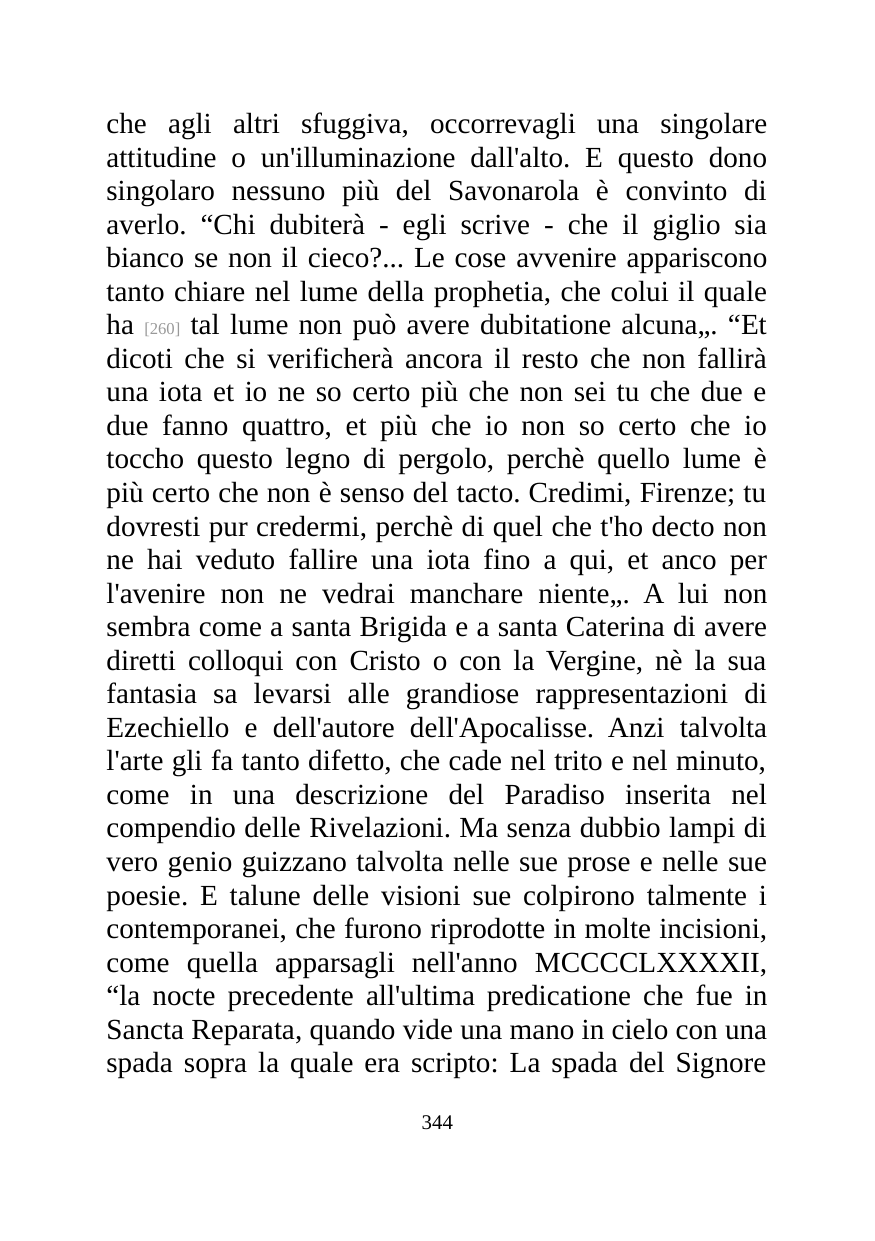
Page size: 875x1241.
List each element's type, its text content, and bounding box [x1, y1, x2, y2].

text che agli altri sfuggiva, occorrevagli una singolare attitudine o un'illuminazione dall'alto. E questo dono singolaro nessuno più del Savonarola è convinto di averlo. “Chi dubiterà - egli scrive - che il giglio sia bianco se non il cieco?... Le cose avvenire appariscono tanto chiare nel lume della prophetia, che colui il quale ha [260] tal lume non può avere dubitatione alcuna„. “Et dicoti che si verificherà ancora il resto che non fallirà una iota et io ne so certo più che non sei tu che due e due fanno quattro, et più che io non so certo che io toccho questo legno di pergolo, perchè quello lume è più certo che non è senso del tacto. Credimi, Firenze; tu dovresti pur credermi, perchè di quel che t'ho decto non ne hai veduto fallire una iota fino a qui, et anco per l'avenire non ne vedrai manchare niente„. A lui non sembra come a santa Brigida e a santa Caterina di avere diretti colloqui con Cristo o con la Vergine, nè la sua fantasia sa levarsi alle grandiose rappresentazioni di Ezechiello e dell'autore dell'Apocalisse. Anzi talvolta l'arte gli fa tanto difetto, che cade nel trito e nel minuto, come in una descrizione del Paradiso inserita nel compendio delle Rivelazioni. Ma senza dubbio lampi di vero genio guizzano talvolta nelle sue prose e nelle sue poesie. E talune delle visioni sue colpirono talmente i contemporanei, che furono riprodotte in molte incisioni, come quella apparsagli nell'anno MCCCCLXXXXII, “la nocte precedente all'ultima predicatione che fue in Sancta Reparata, quando vide una mano in cielo con una spada sopra la quale era scripto: La spada del Signore [106, 106, 768, 1079]
